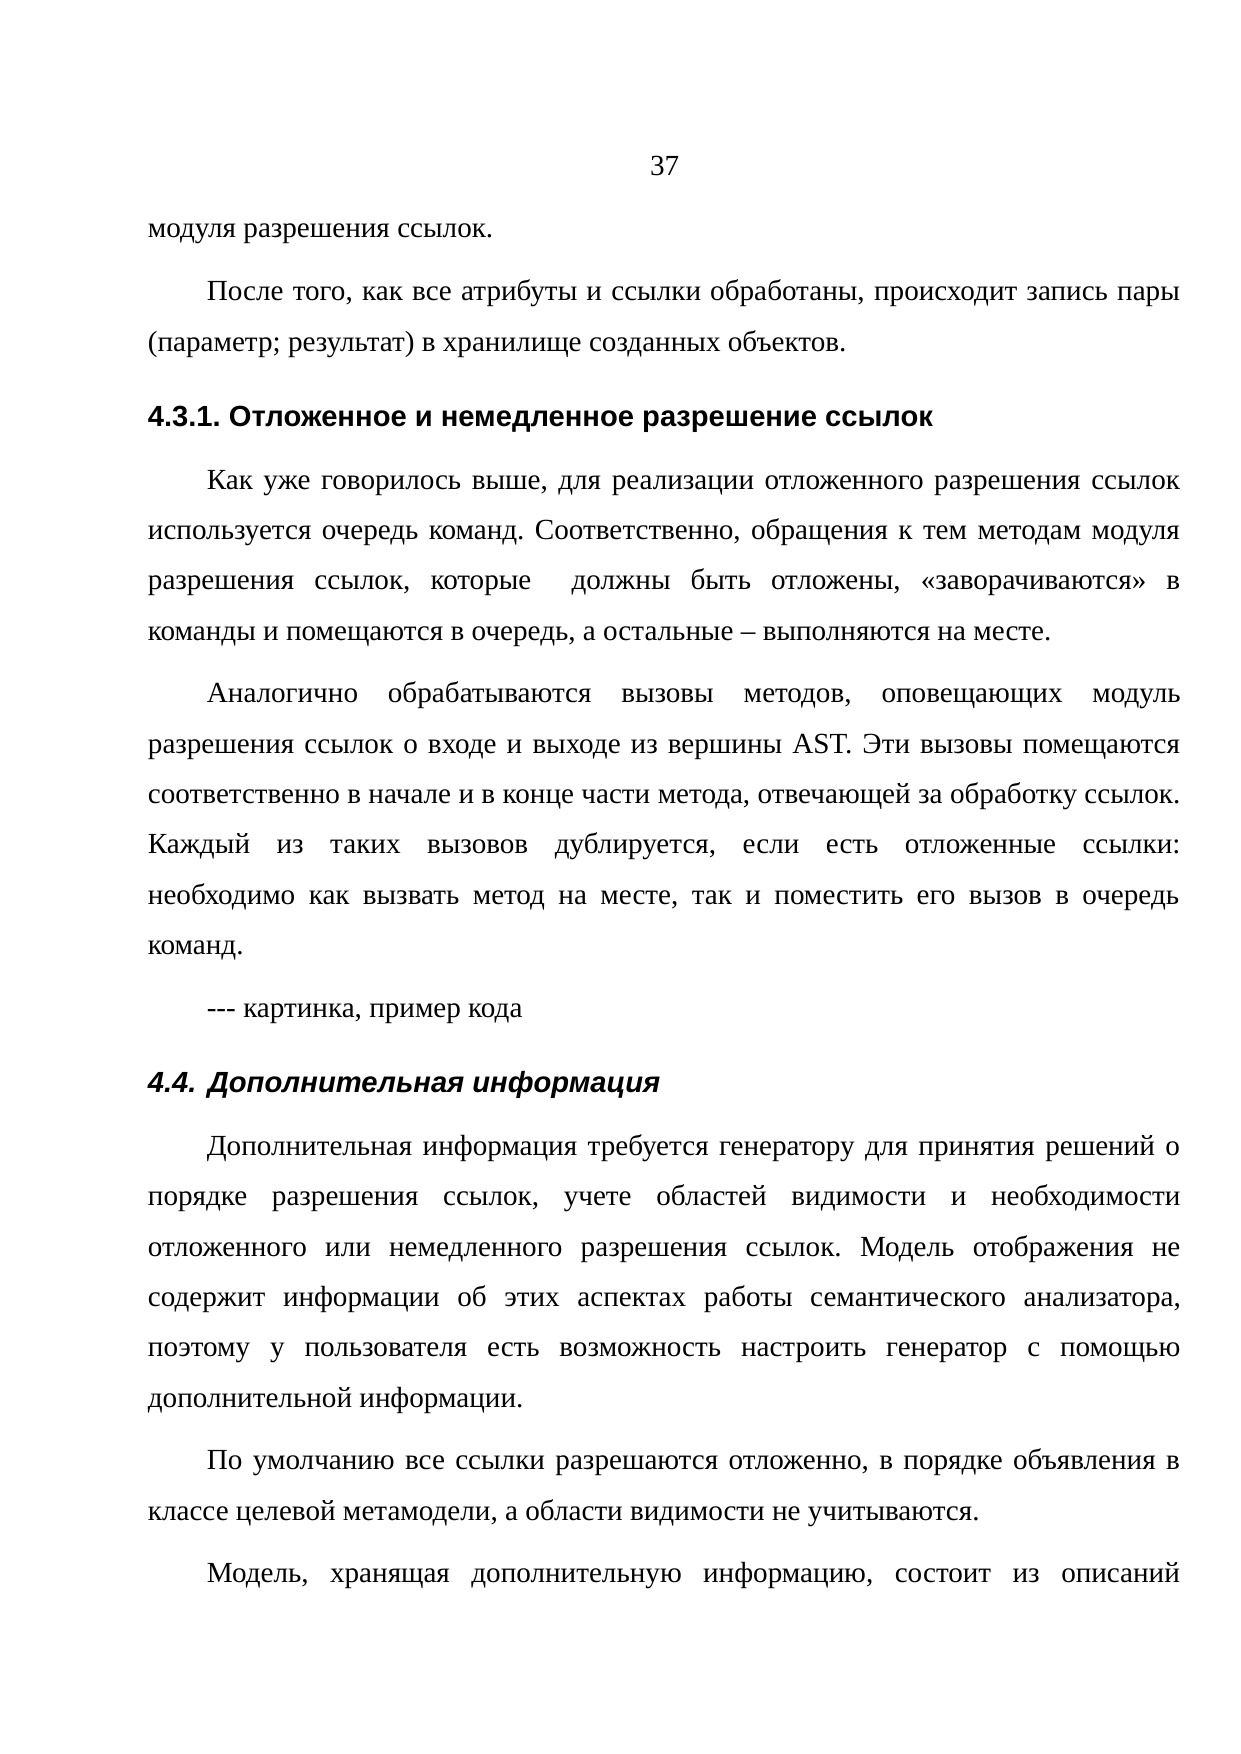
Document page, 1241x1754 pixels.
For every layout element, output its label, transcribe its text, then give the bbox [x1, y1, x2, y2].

text По умолчанию все ссылки разрешаются отложенно, в порядке объявления в классе целевой метамодели, а области видимости не учитываются. [148, 1442, 1181, 1526]
text Аналогично обрабатываются вызовы методов, оповещающих модуль разрешения ссылок о входе и выходе из вершины AST. Эти вызовы помещаются соответственно в начале и в конце части метода, отвечающей за обработку ссылок. Каждый из таких вызовов дублируется, если есть отложенные ссылки: необходимо как вызвать метод на месте, так и поместить его вызов в очередь команд. [148, 676, 1181, 961]
text --- картинка, пример кода [148, 990, 1181, 1023]
text Модель, хранящая дополнительную информацию, состоит из описаний [148, 1556, 1181, 1589]
text После того, как все атрибуты и ссылки обработаны, происходит запись пары (параметр; результат) в хранилище созданных объектов. [148, 273, 1181, 357]
text Как уже говорилось выше, для реализации отложенного разрешения ссылок используется очередь команд. Соответственно, обращения к тем методам модуля разрешения ссылок, которые должны быть отложены, «заворачиваются» в команды и помещаются в очередь, а остальные – выполняются на месте. [148, 462, 1181, 646]
subtitle Дополнительная информация [148, 1065, 1181, 1099]
subtitle Отложенное и немедленное разрешение ссылок [148, 399, 1181, 433]
text модуля разрешения ссылок. [148, 211, 1181, 244]
text Дополнительная информация требуется генератору для принятия решений о порядке разрешения ссылок, учете областей видимости и необходимости отложенного или немедленного разрешения ссылок. Модель отображения не содержит информации об этих аспектах работы семантического анализатора, поэтому у пользователя есть возможность настроить генератор с помощью дополнительной информации. [148, 1128, 1181, 1413]
